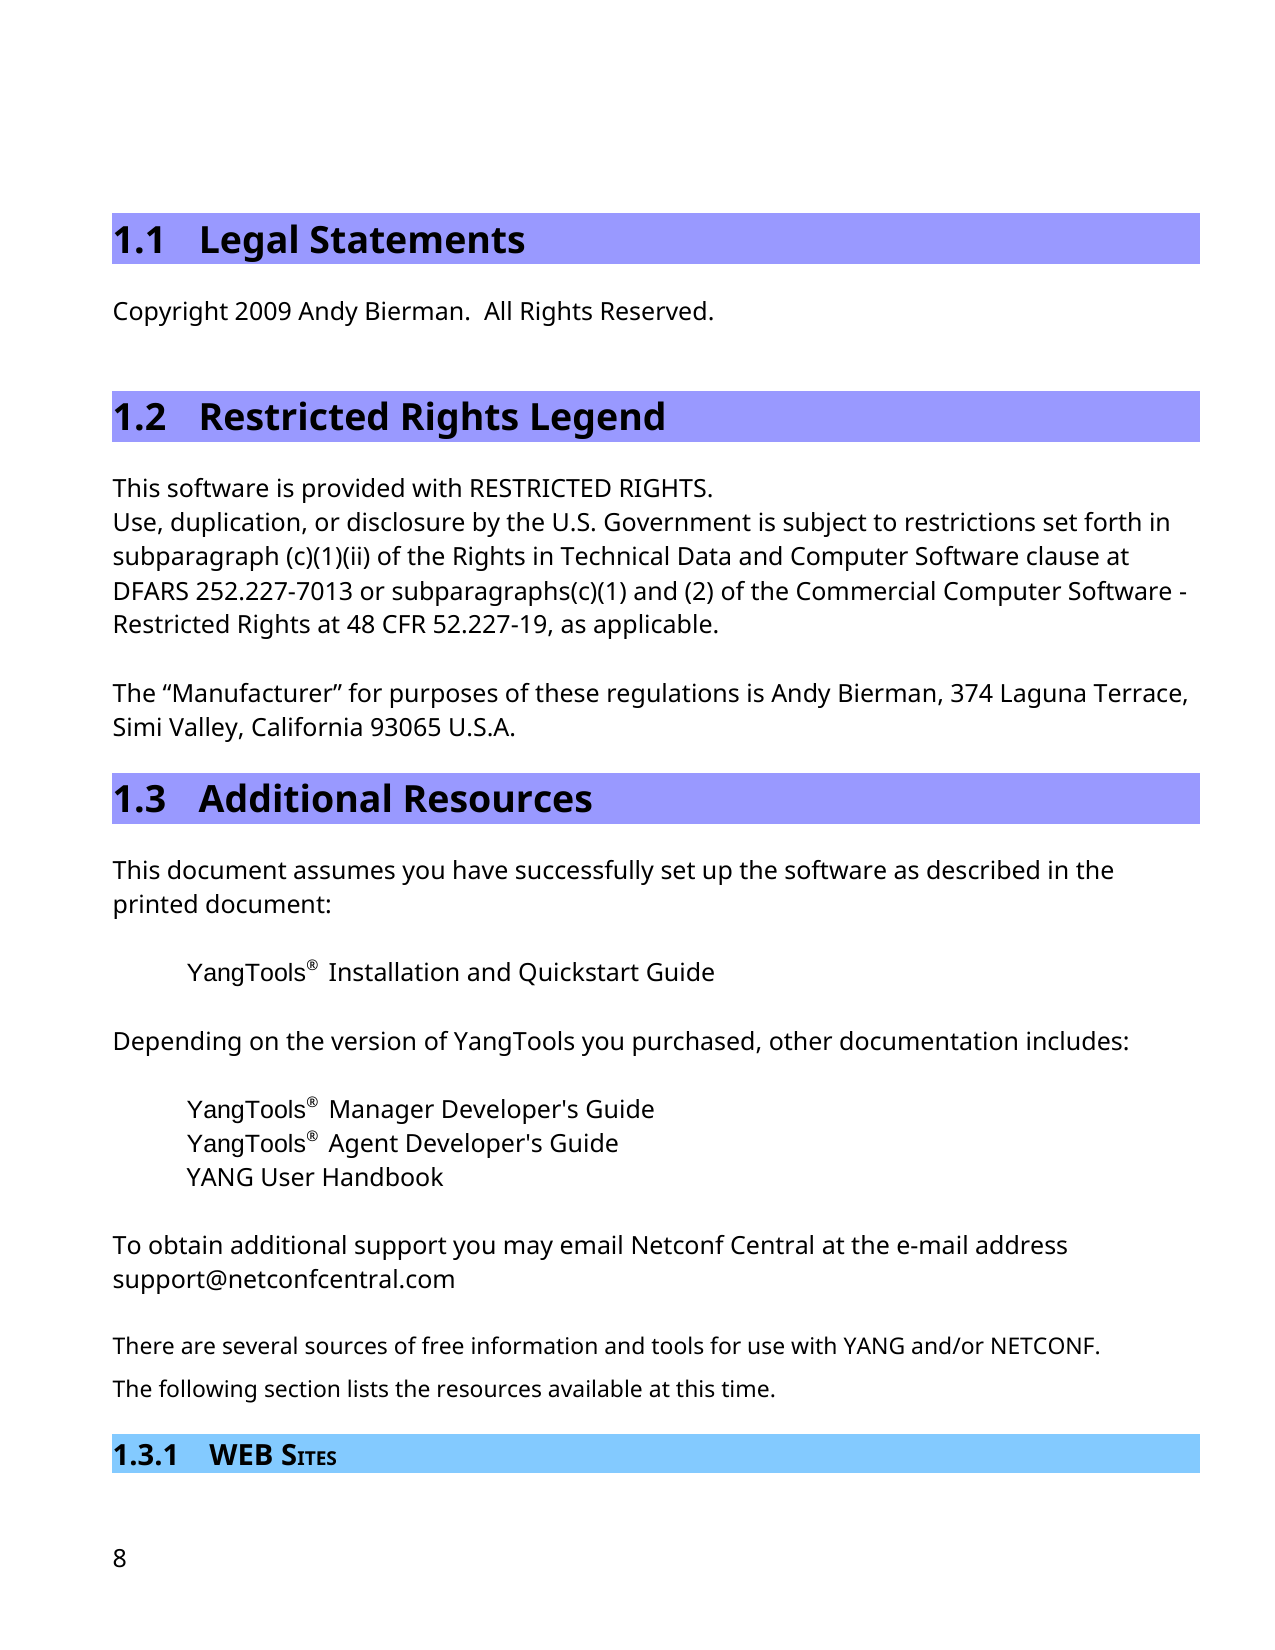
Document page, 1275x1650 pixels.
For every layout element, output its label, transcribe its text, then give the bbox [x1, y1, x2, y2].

text This document assumes you have successfully set up the software as described in the printed document: [112, 853, 1200, 921]
text There are several sources of free information and tools for use with YANG and/or NETCONF. [112, 1330, 1200, 1361]
text Use, duplication, or disclosure by the U.S. Government is subject to restrictions set forth in subparagraph (c)(1)(ii) of the Rights in Technical Data and Computer Software clause at DFARS 252.227-7013 or subparagraphs(c)(1) and (2) of the Commercial Computer Software - Restricted Rights at 48 CFR 52.227-19, as applicable. [112, 505, 1200, 641]
text YANG User Handbook [112, 1159, 1200, 1193]
text YangTools® Agent Developer's Guide [112, 1125, 1200, 1159]
subtitle WEB Sites [112, 1434, 1200, 1473]
text YangTools® Manager Developer's Guide [112, 1091, 1200, 1125]
text This software is provided with RESTRICTED RIGHTS. [112, 471, 1200, 505]
text Depending on the version of YangTools you purchased, other documentation includes: [112, 1023, 1200, 1057]
text YangTools® Installation and Quickstart Guide [112, 955, 1200, 989]
text Copyright 2009 Andy Bierman. All Rights Reserved. [112, 293, 1200, 327]
text The following section lists the resources available at this time. [112, 1373, 1200, 1405]
text To obtain additional support you may email Netconf Central at the e-mail address support@netconfcentral.com [112, 1227, 1200, 1296]
subtitle Restricted Rights Legend [112, 391, 1200, 442]
subtitle Legal Statements [112, 213, 1200, 264]
text The “Manufacturer” for purposes of these regulations is Andy Bierman, 374 Laguna Terrace, Simi Valley, California 93065 U.S.A. [112, 675, 1200, 743]
subtitle Additional Resources [112, 773, 1200, 824]
